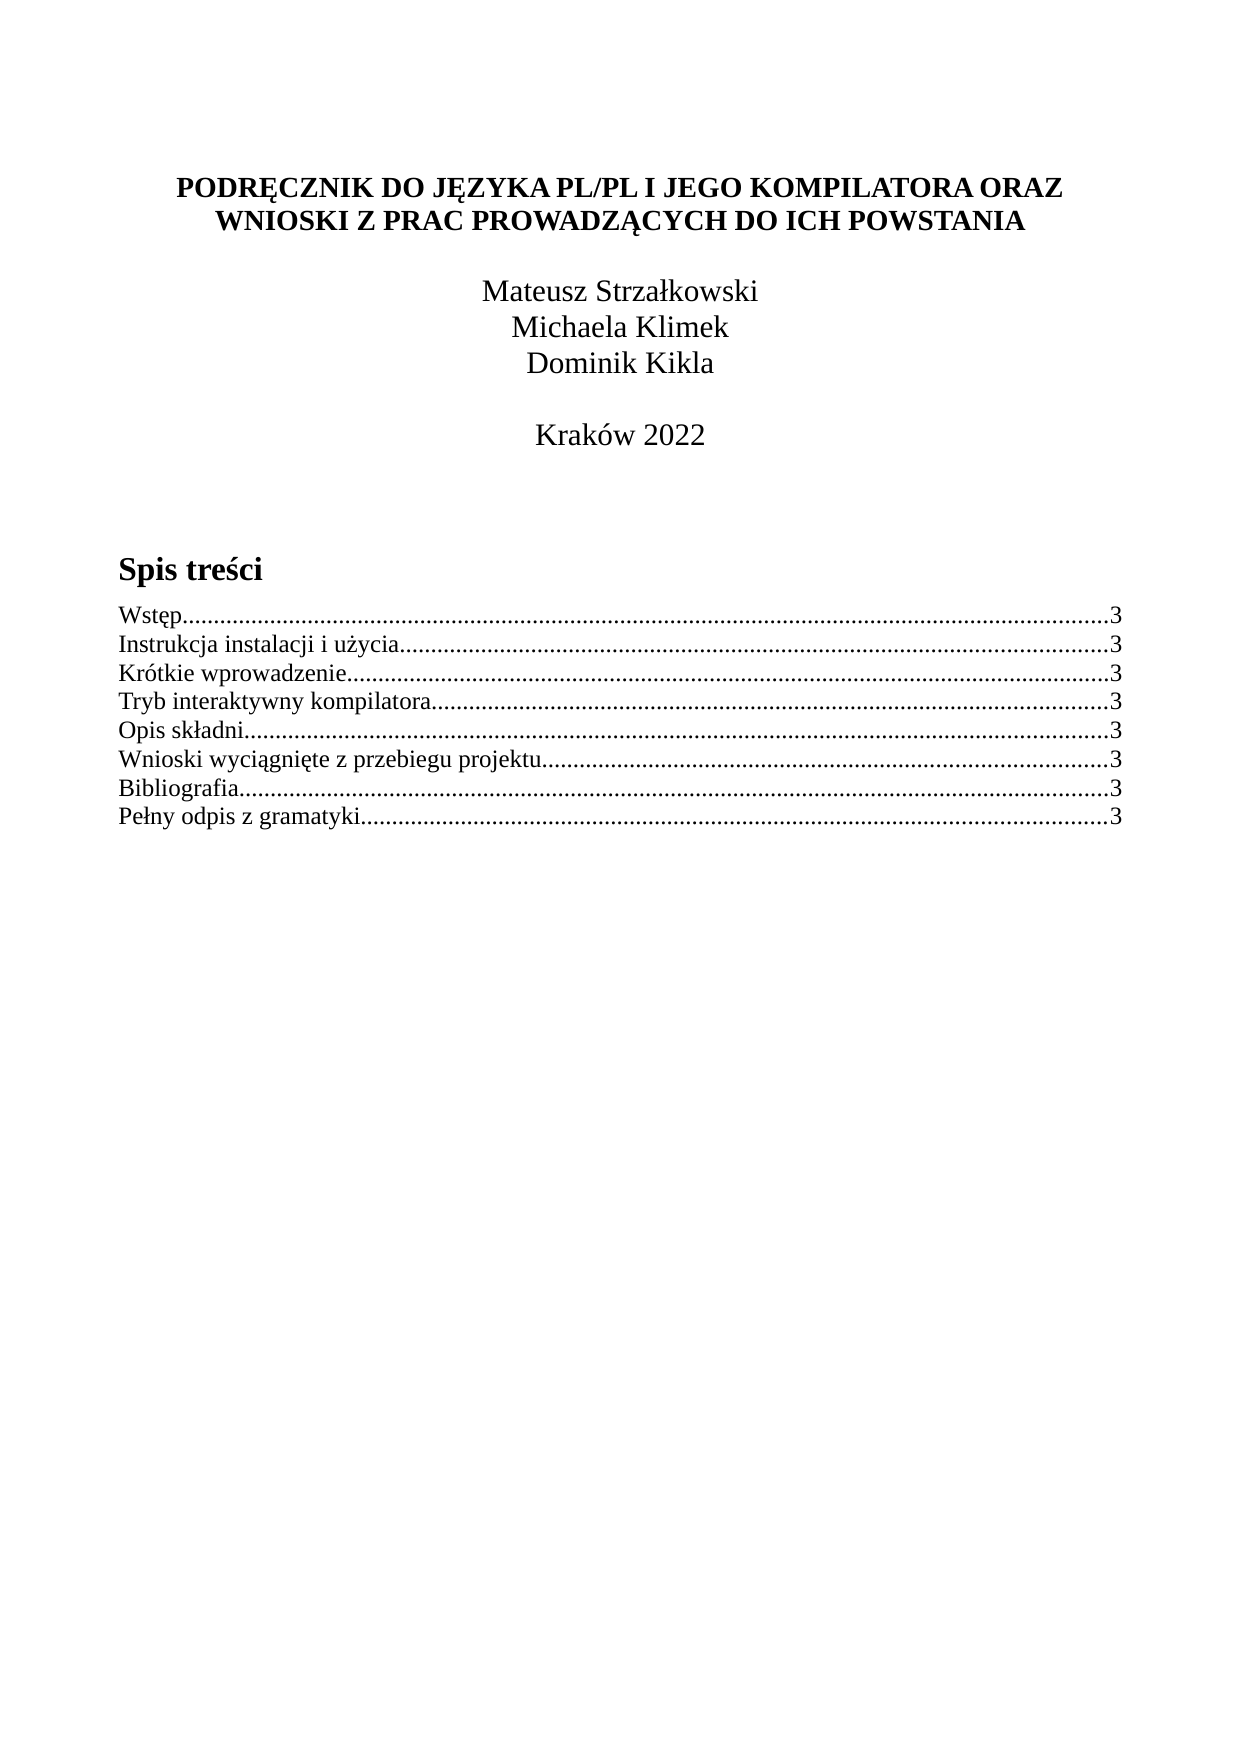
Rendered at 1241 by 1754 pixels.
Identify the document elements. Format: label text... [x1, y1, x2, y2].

text Kraków 2022 [118, 416, 1122, 452]
text Wnioski wyciągnięte z przebiegu projektu 3 [118, 744, 1122, 773]
subtitle Spis treści [118, 549, 1122, 588]
text Dominik Kikla [118, 344, 1122, 381]
text Krótkie wprowadzenie 3 [118, 658, 1122, 686]
text Michaela Klimek [118, 309, 1122, 344]
text Wstęp 3 [118, 600, 1122, 629]
text Opis składni 3 [118, 715, 1122, 744]
text Tryb interaktywny kompilatora 3 [118, 686, 1122, 715]
text Bibliografia 3 [118, 773, 1122, 801]
text PODRĘCZNIK DO JĘZYKA PL/PL I JEGO KOMPILATORA ORAZ WNIOSKI Z PRAC PROWADZĄCYCH DO ICH POWSTANIA [118, 170, 1122, 237]
text Instrukcja instalacji i użycia 3 [118, 629, 1122, 658]
text Mateusz Strzałkowski [118, 273, 1122, 309]
text Pełny odpis z gramatyki 3 [118, 801, 1122, 830]
